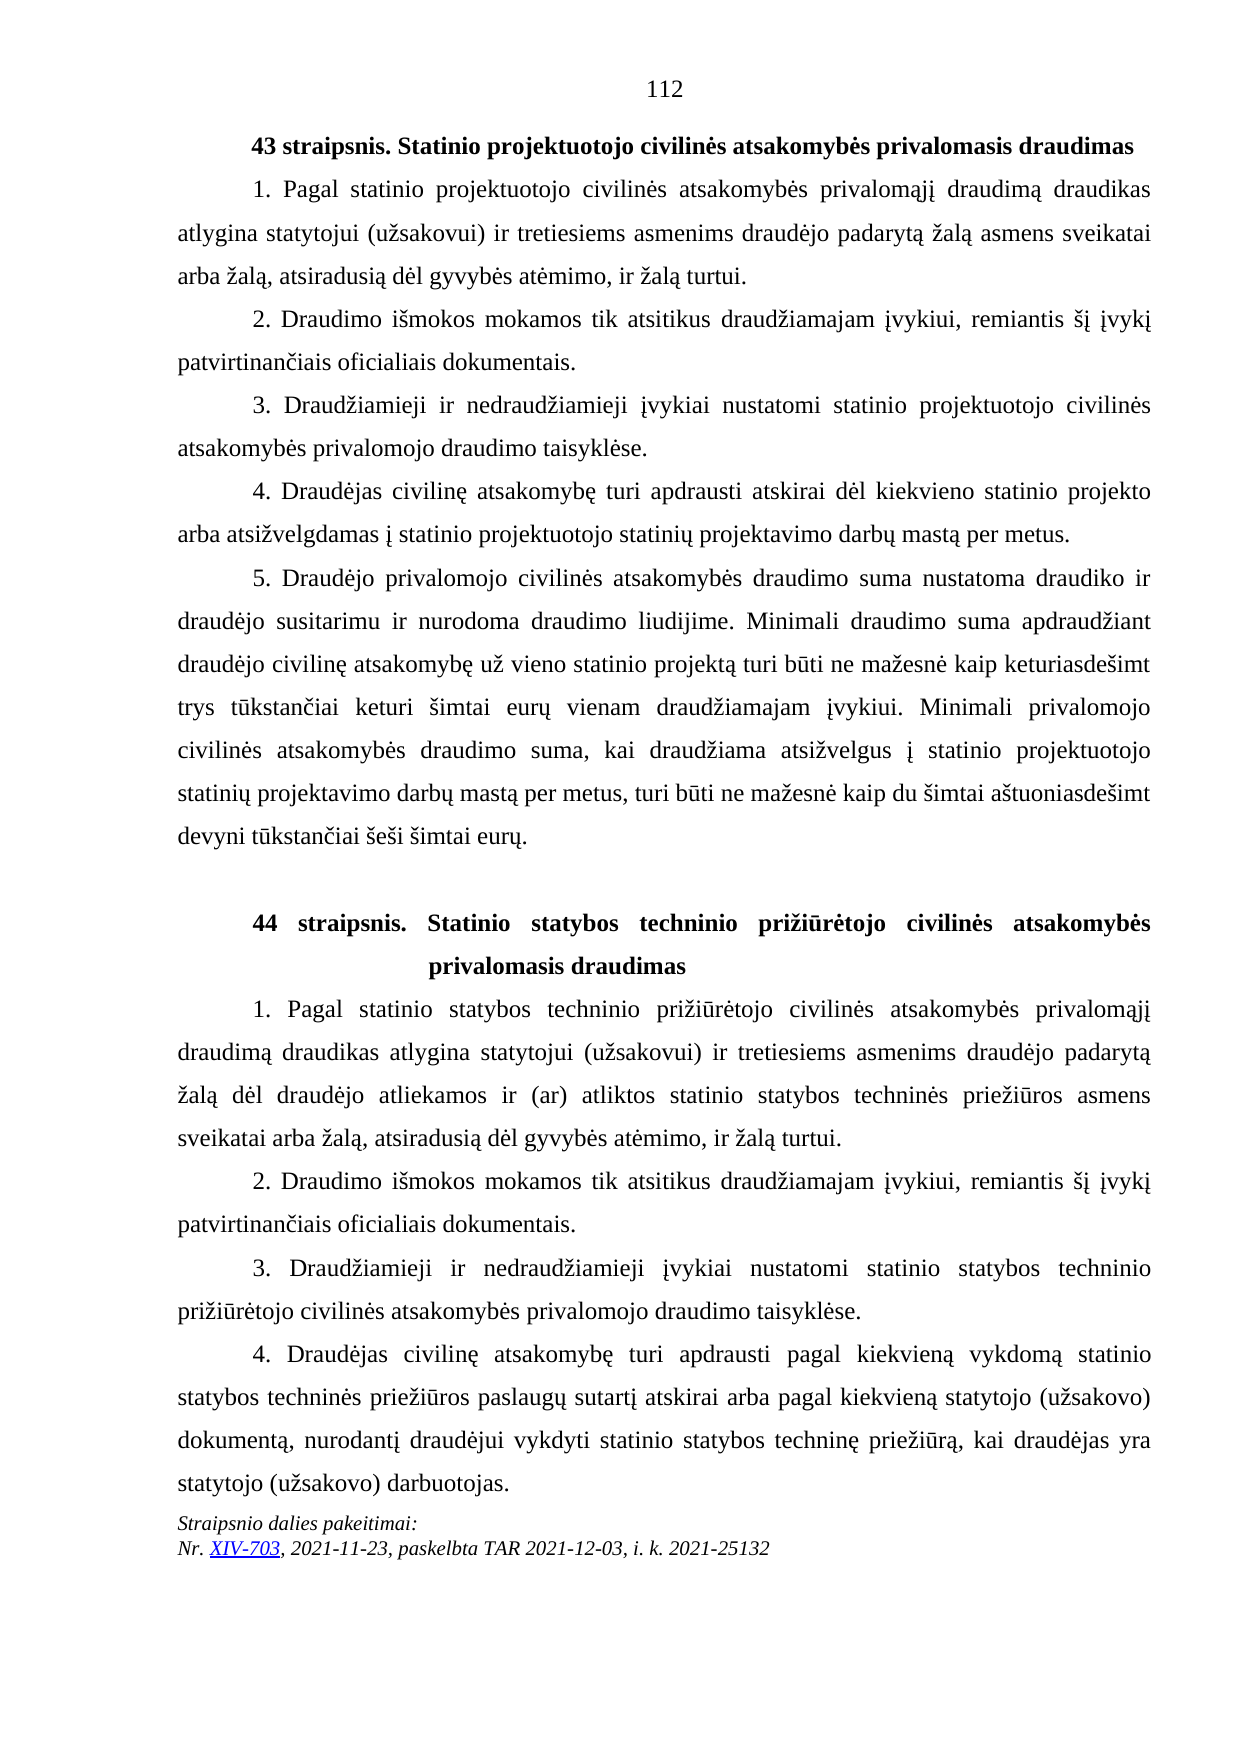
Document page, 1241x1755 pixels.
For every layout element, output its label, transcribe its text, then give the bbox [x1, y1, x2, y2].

text 1. Pagal statinio statybos techninio prižiūrėtojo civilinės atsakomybės privalomąjį draudimą draudikas atlygina statytojui (užsakovui) ir tretiesiems asmenims draudėjo padarytą žalą dėl draudėjo atliekamos ir (ar) atliktos statinio statybos techninės priežiūros asmens sveikatai arba žalą, atsiradusią dėl gyvybės atėmimo, ir žalą turtui. [177, 994, 1152, 1152]
text Straipsnio dalies pakeitimai: [177, 1511, 1152, 1535]
text Nr. XIV-703, 2021-11-23, paskelbta TAR 2021-12-03, i. k. 2021-25132 [177, 1535, 1152, 1559]
text 4. Draudėjas civilinę atsakomybę turi apdrausti atskirai dėl kiekvieno statinio projekto arba atsižvelgdamas į statinio projektuotojo statinių projektavimo darbų mastą per metus. [177, 476, 1152, 548]
text 5. Draudėjo privalomojo civilinės atsakomybės draudimo suma nustatoma draudiko ir draudėjo susitarimu ir nurodoma draudimo liudijime. Minimali draudimo suma apdraudžiant draudėjo civilinę atsakomybę už vieno statinio projektą turi būti ne mažesnė kaip keturiasdešimt trys tūkstančiai keturi šimtai eurų vienam draudžiamajam įvykiui. Minimali privalomojo civilinės atsakomybės draudimo suma, kai draudžiama atsižvelgus į statinio projektuotojo statinių projektavimo darbų mastą per metus, turi būti ne mažesnė kaip du šimtai aštuoniasdešimt devyni tūkstančiai šeši šimtai eurų. [177, 563, 1152, 850]
text 44 straipsnis. Statinio statybos techninio prižiūrėtojo civilinės atsakomybės privalomasis draudimas [252, 908, 1152, 979]
text 1. Pagal statinio projektuotojo civilinės atsakomybės privalomąjį draudimą draudikas atlygina statytojui (užsakovui) ir tretiesiems asmenims draudėjo padarytą žalą asmens sveikatai arba žalą, atsiradusią dėl gyvybės atėmimo, ir žalą turtui. [177, 174, 1152, 289]
text 2. Draudimo išmokos mokamos tik atsitikus draudžiamajam įvykiui, remiantis šį įvykį patvirtinančiais oficialiais dokumentais. [177, 1166, 1152, 1238]
text 4. Draudėjas civilinę atsakomybę turi apdrausti pagal kiekvieną vykdomą statinio statybos techninės priežiūros paslaugų sutartį atskirai arba pagal kiekvieną statytojo (užsakovo) dokumentą, nurodantį draudėjui vykdyti statinio statybos techninę priežiūrą, kai draudėjas yra statytojo (užsakovo) darbuotojas. [177, 1339, 1152, 1497]
text 2. Draudimo išmokos mokamos tik atsitikus draudžiamajam įvykiui, remiantis šį įvykį patvirtinančiais oficialiais dokumentais. [177, 304, 1152, 376]
text 3. Draudžiamieji ir nedraudžiamieji įvykiai nustatomi statinio statybos techninio prižiūrėtojo civilinės atsakomybės privalomojo draudimo taisyklėse. [177, 1253, 1152, 1324]
text 43 straipsnis. Statinio projektuotojo civilinės atsakomybės privalomasis draudimas [251, 131, 1152, 160]
text 3. Draudžiamieji ir nedraudžiamieji įvykiai nustatomi statinio projektuotojo civilinės atsakomybės privalomojo draudimo taisyklėse. [177, 390, 1152, 462]
